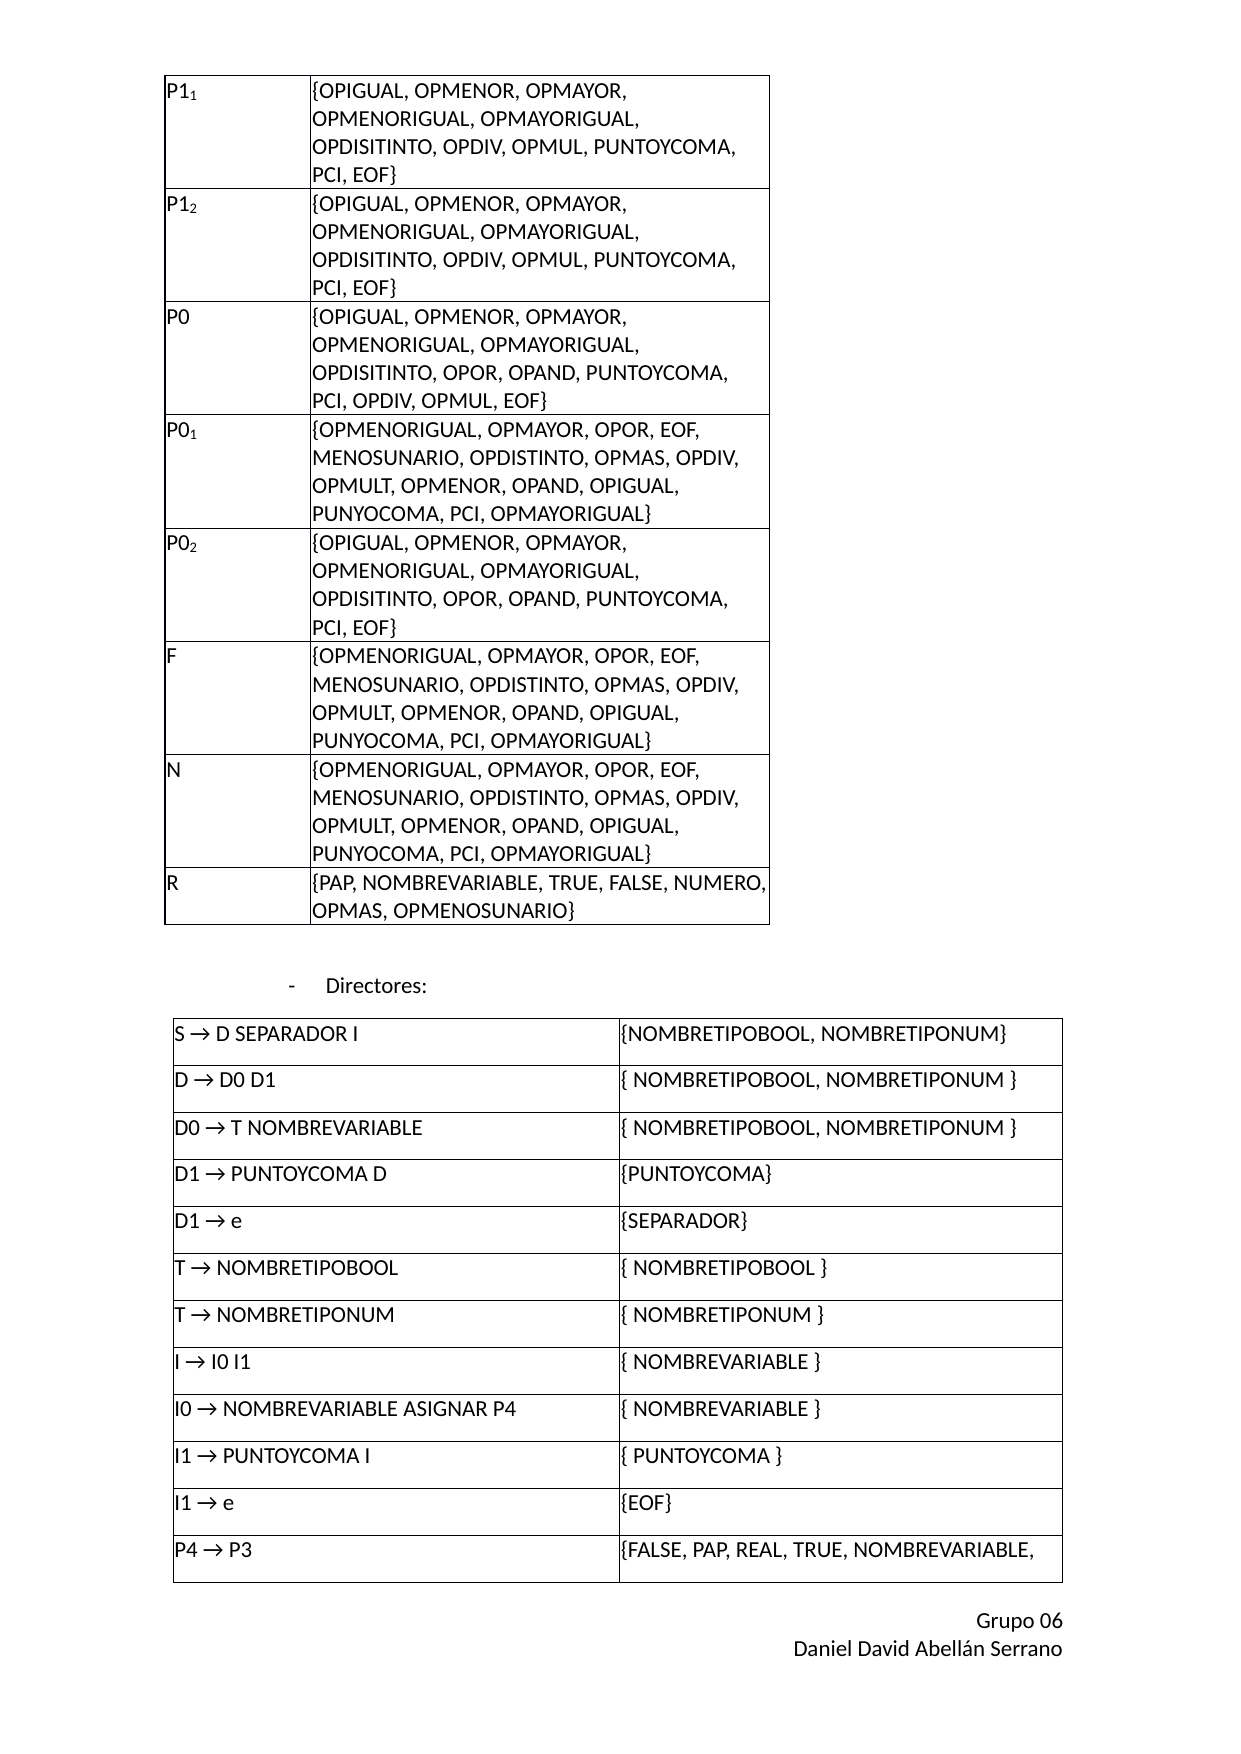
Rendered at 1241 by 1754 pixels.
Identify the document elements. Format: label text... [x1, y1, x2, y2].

table_cell D1 → PUNTOYCOMA D [174, 1160, 619, 1206]
table_cell { NOMBREVARIABLE } [620, 1395, 1062, 1441]
table_cell P01 [166, 415, 310, 527]
table_cell {SEPARADOR} [620, 1207, 1062, 1253]
table_cell I1 → e [174, 1489, 619, 1535]
table_cell { PUNTOYCOMA } [620, 1442, 1062, 1488]
table_header {NOMBRETIPOBOOL, NOMBRETIPONUM} [620, 1019, 1062, 1065]
table_cell {PAP, NOMBREVARIABLE, TRUE, FALSE, NUMERO, OPMAS, OPMENOSUNARIO} [311, 868, 769, 924]
table_cell {OPIGUAL, OPMENOR, OPMAYOR, OPMENORIGUAL, OPMAYORIGUAL, OPDISITINTO, OPDIV, OPMUL, PUNTOYCOMA, PCI, EOF} [311, 76, 769, 188]
table_cell T → NOMBRETIPONUM [174, 1301, 619, 1347]
table_cell F [166, 642, 310, 754]
table_cell {OPMENORIGUAL, OPMAYOR, OPOR, EOF, MENOSUNARIO, OPDISTINTO, OPMAS, OPDIV, OPMULT, OPMENOR, OPAND, OPIGUAL, PUNYOCOMA, PCI, OPMAYORIGUAL} [311, 755, 769, 867]
table_cell {EOF} [620, 1489, 1062, 1535]
table_cell N [166, 755, 310, 867]
table_cell I0 → NOMBREVARIABLE ASIGNAR P4 [174, 1395, 619, 1441]
table_cell P4 → P3 [174, 1536, 619, 1582]
table_cell { NOMBRETIPOBOOL } [620, 1254, 1062, 1300]
list Directores: [288, 972, 1063, 999]
table_cell { NOMBRETIPOBOOL, NOMBRETIPONUM } [620, 1113, 1062, 1159]
table_cell { NOMBRETIPONUM } [620, 1301, 1062, 1347]
table_cell {PUNTOYCOMA} [620, 1160, 1062, 1206]
table_cell {OPIGUAL, OPMENOR, OPMAYOR, OPMENORIGUAL, OPMAYORIGUAL, OPDISITINTO, OPOR, OPAND, PUNTOYCOMA, PCI, EOF} [311, 529, 769, 641]
table_cell D → D0 D1 [174, 1066, 619, 1112]
table_cell P12 [166, 189, 310, 301]
table_cell D1 → e [174, 1207, 619, 1253]
table_cell R [166, 868, 310, 924]
table_header S → D SEPARADOR I [174, 1019, 619, 1065]
table_cell I → I0 I1 [174, 1348, 619, 1394]
table_cell {OPMENORIGUAL, OPMAYOR, OPOR, EOF, MENOSUNARIO, OPDISTINTO, OPMAS, OPDIV, OPMULT, OPMENOR, OPAND, OPIGUAL, PUNYOCOMA, PCI, OPMAYORIGUAL} [311, 642, 769, 754]
table_cell {OPIGUAL, OPMENOR, OPMAYOR, OPMENORIGUAL, OPMAYORIGUAL, OPDISITINTO, OPOR, OPAND, PUNTOYCOMA, PCI, OPDIV, OPMUL, EOF} [311, 302, 769, 414]
table_cell T → NOMBRETIPOBOOL [174, 1254, 619, 1300]
table_cell P0 [166, 302, 310, 414]
table_cell { NOMBRETIPOBOOL, NOMBRETIPONUM } [620, 1066, 1062, 1112]
table_cell P02 [166, 529, 310, 641]
table_cell {OPMENORIGUAL, OPMAYOR, OPOR, EOF, MENOSUNARIO, OPDISTINTO, OPMAS, OPDIV, OPMULT, OPMENOR, OPAND, OPIGUAL, PUNYOCOMA, PCI, OPMAYORIGUAL} [311, 415, 769, 527]
table_cell D0 → T NOMBREVARIABLE [174, 1113, 619, 1159]
table_cell {FALSE, PAP, REAL, TRUE, NOMBREVARIABLE, [620, 1536, 1062, 1582]
table_cell {OPIGUAL, OPMENOR, OPMAYOR, OPMENORIGUAL, OPMAYORIGUAL, OPDISITINTO, OPDIV, OPMUL, PUNTOYCOMA, PCI, EOF} [311, 189, 769, 301]
table_cell P11 [166, 76, 310, 188]
table_cell { NOMBREVARIABLE } [620, 1348, 1062, 1394]
table_cell I1 → PUNTOYCOMA I [174, 1442, 619, 1488]
